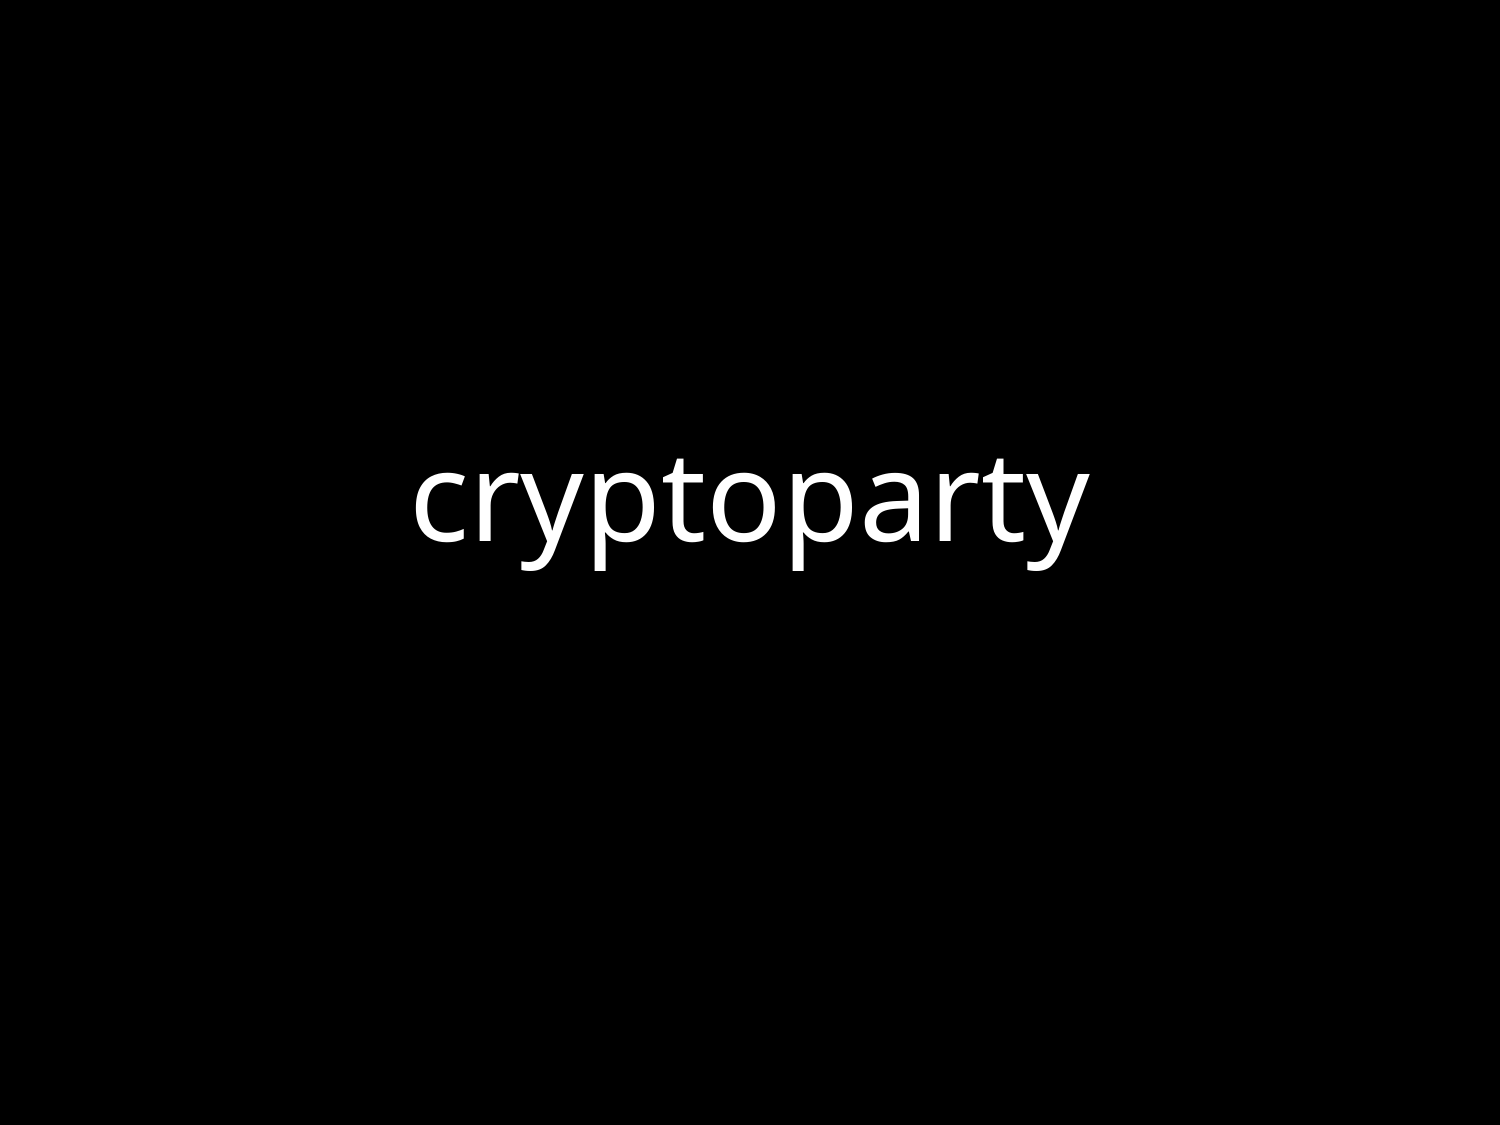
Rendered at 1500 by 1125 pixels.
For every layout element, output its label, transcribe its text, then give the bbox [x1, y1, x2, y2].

title cryptoparty [112, 184, 1388, 576]
